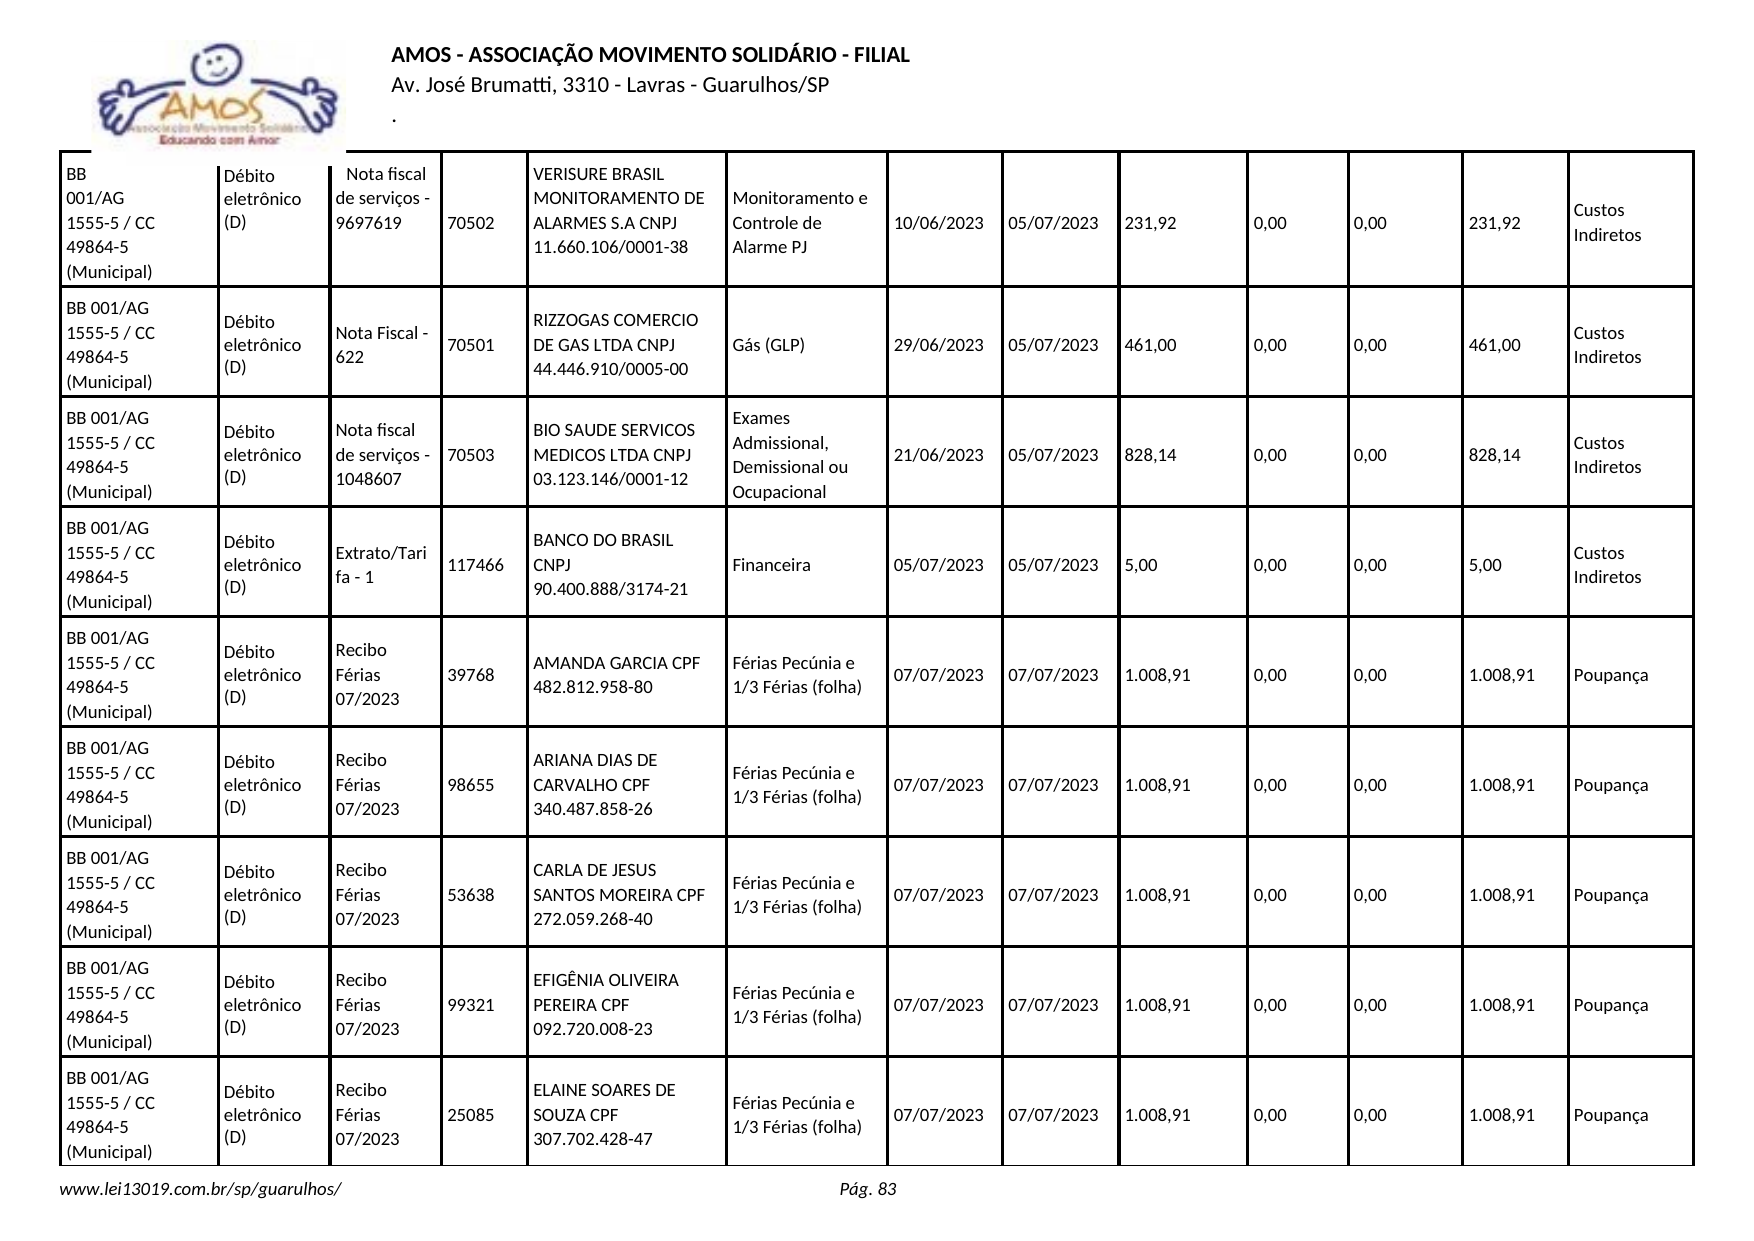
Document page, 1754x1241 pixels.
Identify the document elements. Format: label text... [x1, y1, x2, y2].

table_cell 828,14 [1464, 398, 1567, 504]
table_cell 07/07/2023 [889, 618, 1001, 724]
table_cell 5,00 [1121, 508, 1246, 614]
table_cell 98655 [443, 728, 526, 834]
table_cell Nota Fiscal - 622 [332, 288, 440, 394]
table_cell 0,00 [1249, 838, 1347, 944]
table_cell Poupança [1570, 838, 1692, 944]
table_cell Débito eletrônico (D) [220, 728, 328, 834]
table_cell 0,00 [1350, 838, 1461, 944]
table_cell 07/07/2023 [1004, 618, 1117, 724]
table_cell 1.008,91 [1464, 838, 1567, 944]
table_cell 70503 [443, 398, 526, 504]
table_cell 07/07/2023 [889, 728, 1001, 834]
table_cell Financeira [728, 508, 886, 614]
table_cell Gás (GLP) [728, 288, 886, 394]
table_cell 1.008,91 [1121, 1058, 1246, 1164]
table_cell 0,00 [1249, 153, 1347, 284]
table_cell 07/07/2023 [889, 948, 1001, 1054]
table_cell Poupança [1570, 1058, 1692, 1164]
table_cell 231,92 [1464, 153, 1567, 284]
table_cell Recibo Férias 07/2023 [332, 1058, 440, 1164]
table_cell 0,00 [1249, 508, 1347, 614]
table_cell Férias Pecúnia e 1/3 Férias (folha) [728, 618, 886, 724]
table_cell 25085 [443, 1058, 526, 1164]
table_cell Recibo Férias 07/2023 [332, 728, 440, 834]
table_cell VERISURE BRASIL MONITORAMENTO DE ALARMES S.A CNPJ 11.660.106/0001-38 [529, 153, 725, 284]
table_cell 05/07/2023 [1004, 508, 1117, 614]
table_cell Poupança [1570, 728, 1692, 834]
table_cell 99321 [443, 948, 526, 1054]
table_cell Custos Indiretos [1570, 153, 1692, 284]
table_cell 39768 [443, 618, 526, 724]
table_cell 0,00 [1350, 153, 1461, 284]
table_cell Débito eletrônico (D) [220, 166, 328, 284]
table_cell 0,00 [1350, 618, 1461, 724]
table_cell 07/07/2023 [1004, 728, 1117, 834]
table_cell 10/06/2023 [889, 153, 1001, 284]
table_cell Férias Pecúnia e 1/3 Férias (folha) [728, 1058, 886, 1164]
table_cell 29/06/2023 [889, 288, 1001, 394]
table_cell Custos Indiretos [1570, 398, 1692, 504]
table_cell 1.008,91 [1464, 728, 1567, 834]
table_cell 1.008,91 [1121, 948, 1246, 1054]
table_cell Nota fiscal de serviços - 1048607 [332, 398, 440, 504]
table_cell BB 001/AG 1555-5 / CC 49864-5 (Municipal) [62, 1058, 217, 1164]
table_cell Recibo Férias 07/2023 [332, 838, 440, 944]
table_cell Férias Pecúnia e 1/3 Férias (folha) [728, 838, 886, 944]
table_cell 0,00 [1350, 398, 1461, 504]
table_cell Recibo Férias 07/2023 [332, 948, 440, 1054]
table_cell Custos Indiretos [1570, 288, 1692, 394]
table_cell Poupança [1570, 618, 1692, 724]
table_cell 07/07/2023 [1004, 1058, 1117, 1164]
table_cell 1.008,91 [1121, 838, 1246, 944]
table_cell Exames Admissional, Demissional ou Ocupacional [728, 398, 886, 504]
table_cell BB 001/AG 1555-5 / CC 49864-5 (Municipal) [62, 728, 217, 834]
table_cell 1.008,91 [1121, 618, 1246, 724]
table_cell Débito eletrônico (D) [220, 618, 328, 724]
table_cell Débito eletrônico (D) [220, 508, 328, 614]
table_cell 5,00 [1464, 508, 1567, 614]
table_cell 21/06/2023 [889, 398, 1001, 504]
table_cell 0,00 [1249, 1058, 1347, 1164]
table_cell 1.008,91 [1464, 1058, 1567, 1164]
table_cell 828,14 [1121, 398, 1246, 504]
table_cell Recibo Férias 07/2023 [332, 618, 440, 724]
table_cell 231,92 [1121, 153, 1246, 284]
table_cell BB 001/AG 1555-5 / CC 49864-5 (Municipal) [62, 508, 217, 614]
table_cell RIZZOGAS COMERCIO DE GAS LTDA CNPJ 44.446.910/0005-00 [529, 288, 725, 394]
table_cell 0,00 [1350, 728, 1461, 834]
table_cell 0,00 [1249, 948, 1347, 1054]
table_cell Poupança [1570, 948, 1692, 1054]
table_cell 05/07/2023 [889, 508, 1001, 614]
table_cell AMANDA GARCIA CPF 482.812.958-80 [529, 618, 725, 724]
table_cell BB 001/AG 1555-5 / CC 49864-5 (Municipal) [62, 838, 217, 944]
table_cell 05/07/2023 [1004, 288, 1117, 394]
table_cell Débito eletrônico (D) [220, 1058, 328, 1164]
table_cell Débito eletrônico (D) [220, 398, 328, 504]
table_cell 07/07/2023 [1004, 838, 1117, 944]
table_cell 0,00 [1350, 288, 1461, 394]
table_cell 1.008,91 [1121, 728, 1246, 834]
table_cell Monitoramento e Controle de Alarme PJ [728, 153, 886, 284]
table_cell BIO SAUDE SERVICOS MEDICOS LTDA CNPJ 03.123.146/0001-12 [529, 398, 725, 504]
table_cell BANCO DO BRASIL CNPJ 90.400.888/3174-21 [529, 508, 725, 614]
table_cell BB 001/AG 1555-5 / CC 49864-5 (Municipal) [62, 398, 217, 504]
table_cell BB 001/AG 1555-5 / CC 49864-5 (Municipal) [62, 153, 217, 284]
table_cell 53638 [443, 838, 526, 944]
table_cell 0,00 [1249, 288, 1347, 394]
table_cell BB 001/AG 1555-5 / CC 49864-5 (Municipal) [62, 288, 217, 394]
table_cell 1.008,91 [1464, 618, 1567, 724]
table_cell BB 001/AG 1555-5 / CC 49864-5 (Municipal) [62, 948, 217, 1054]
table_cell 461,00 [1121, 288, 1246, 394]
table_cell 05/07/2023 [1004, 153, 1117, 284]
table_cell Custos Indiretos [1570, 508, 1692, 614]
table_cell EFIGÊNIA OLIVEIRA PEREIRA CPF 092.720.008-23 [529, 948, 725, 1054]
table_cell Débito eletrônico (D) [220, 838, 328, 944]
table_cell 07/07/2023 [889, 838, 1001, 944]
table_cell ELAINE SOARES DE SOUZA CPF 307.702.428-47 [529, 1058, 725, 1164]
table_cell Extrato/Tari fa - 1 [332, 508, 440, 614]
table_cell Nota fiscal de serviços - 9697619 [332, 153, 440, 284]
table_cell 0,00 [1350, 1058, 1461, 1164]
table_cell 0,00 [1350, 508, 1461, 614]
table_cell Férias Pecúnia e 1/3 Férias (folha) [728, 948, 886, 1054]
table_cell Férias Pecúnia e 1/3 Férias (folha) [728, 728, 886, 834]
table_cell 07/07/2023 [1004, 948, 1117, 1054]
table_cell Débito eletrônico (D) [220, 288, 328, 394]
table_cell 461,00 [1464, 288, 1567, 394]
table_cell Débito eletrônico (D) [220, 948, 328, 1054]
table_cell 1.008,91 [1464, 948, 1567, 1054]
table_cell BB 001/AG 1555-5 / CC 49864-5 (Municipal) [62, 618, 217, 724]
table_cell 70502 [443, 153, 526, 284]
table_cell 0,00 [1249, 618, 1347, 724]
table_cell 07/07/2023 [889, 1058, 1001, 1164]
table_cell 05/07/2023 [1004, 398, 1117, 504]
table_cell 0,00 [1249, 728, 1347, 834]
table_cell 0,00 [1350, 948, 1461, 1054]
table_cell ARIANA DIAS DE CARVALHO CPF 340.487.858-26 [529, 728, 725, 834]
table_cell CARLA DE JESUS SANTOS MOREIRA CPF 272.059.268-40 [529, 838, 725, 944]
table_cell 0,00 [1249, 398, 1347, 504]
table_cell 117466 [443, 508, 526, 614]
table_cell 70501 [443, 288, 526, 394]
